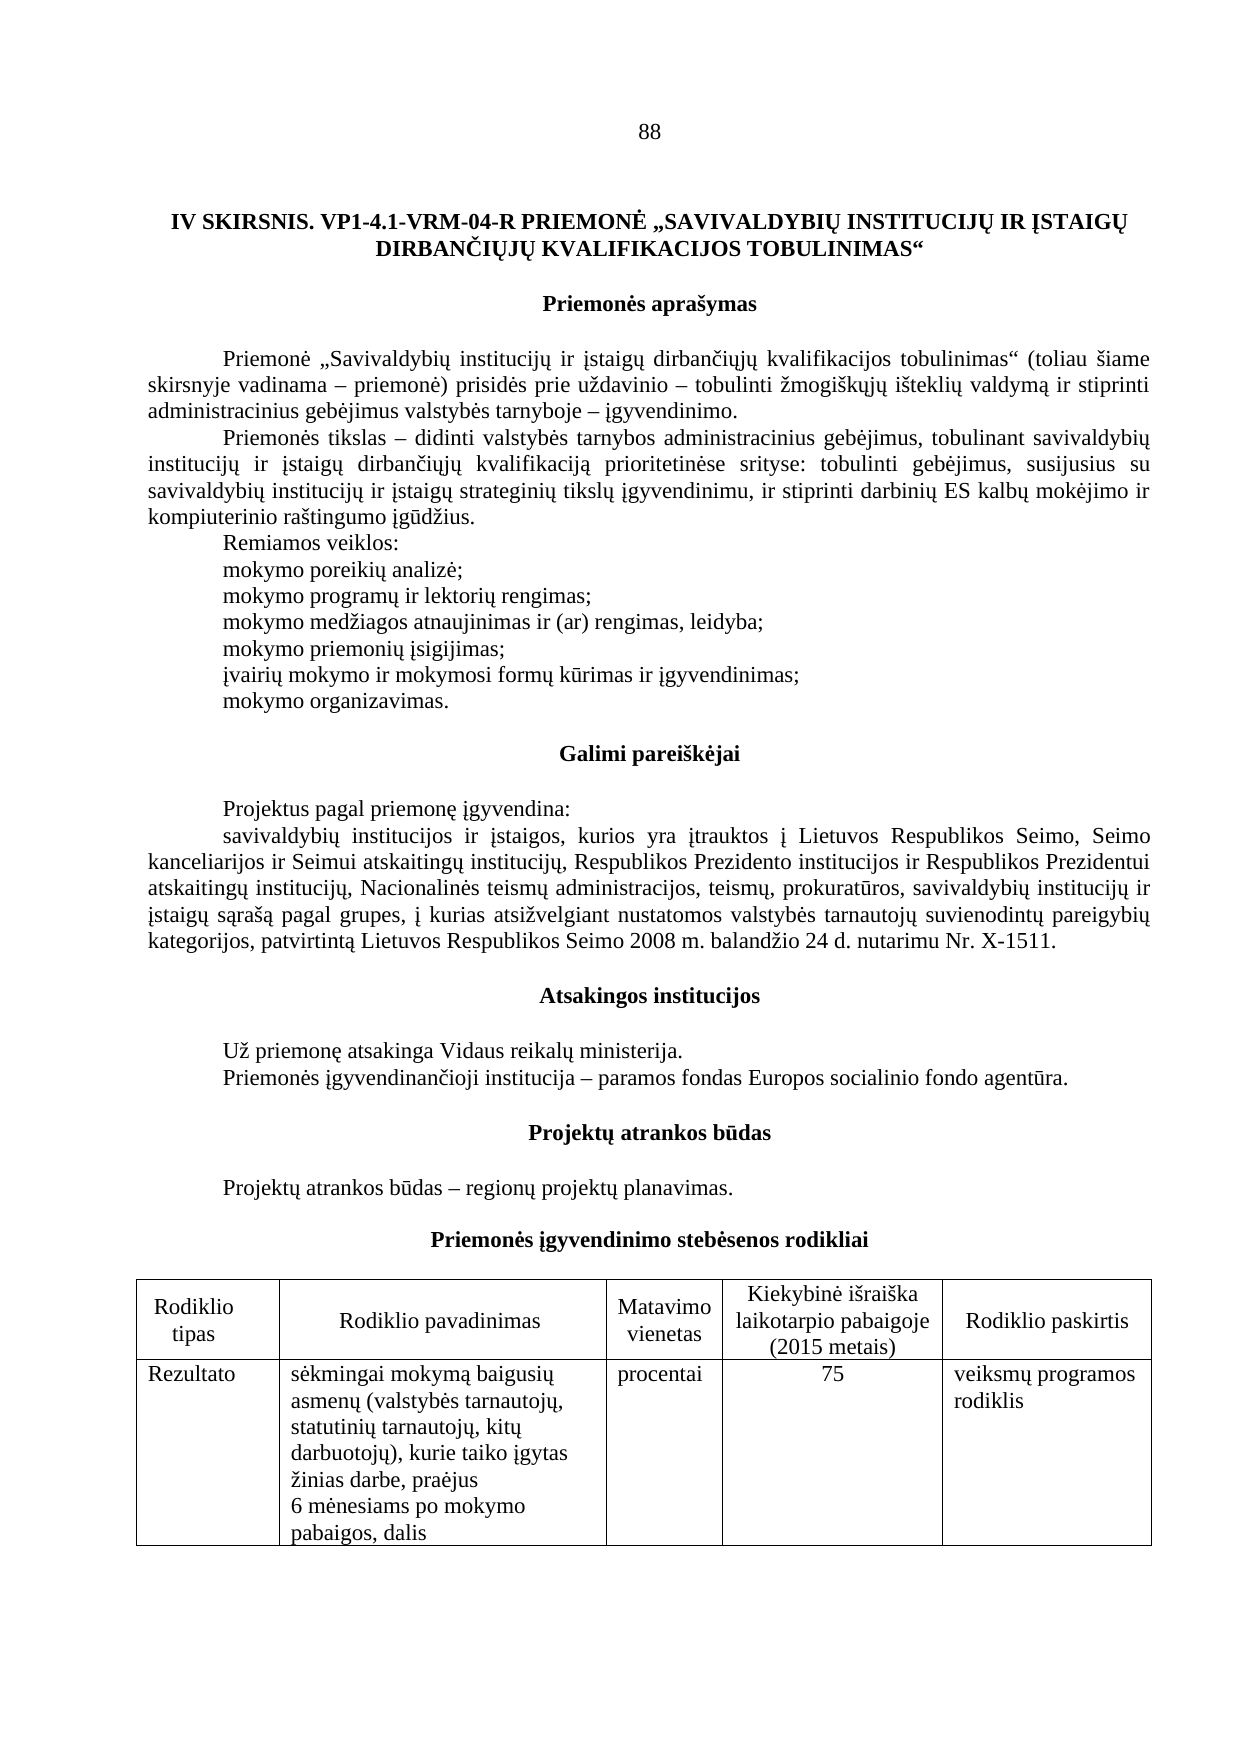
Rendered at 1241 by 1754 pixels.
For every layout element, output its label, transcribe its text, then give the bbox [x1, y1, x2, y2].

table_header Matavimo vienetas [607, 1280, 722, 1359]
table_header Rodiklio pavadinimas [280, 1280, 606, 1359]
table_cell veiksmų programos rodiklis [943, 1360, 1151, 1545]
text Atsakingos institucijos [148, 982, 1152, 1008]
text mokymo programų ir lektorių rengimas; [148, 582, 1152, 608]
text Priemonė „Savivaldybių institucijų ir įstaigų dirbančiųjų kvalifikacijos tobulinimas“ (toliau šiame skirsnyje vadinama – priemonė) prisidės prie uždavinio – tobulinti žmogiškųjų išteklių valdymą ir stiprinti administracinius gebėjimus valstybės tarnyboje – įgyvendinimo. [148, 345, 1152, 424]
text Priemonės aprašymas [148, 290, 1152, 316]
text savivaldybių institucijos ir įstaigos, kurios yra įtrauktos į Lietuvos Respublikos Seimo, Seimo kanceliarijos ir Seimui atskaitingų institucijų, Respublikos Prezidento institucijos ir Respublikos Prezidentui atskaitingų institucijų, Nacionalinės teismų administracijos, teismų, prokuratūros, savivaldybių institucijų ir įstaigų sąrašą pagal grupes, į kurias atsižvelgiant nustatomos valstybės tarnautojų suvienodintų pareigybių kategorijos, patvirtintą Lietuvos Respublikos Seimo 2008 m. balandžio 24 d. nutarimu Nr. X-1511. [148, 822, 1152, 953]
text Projektus pagal priemonę įgyvendina: [148, 795, 1152, 822]
text Priemonės įgyvendinimo stebėsenos rodikliai [148, 1227, 1152, 1253]
text Remiamos veiklos: [148, 529, 1152, 556]
text mokymo medžiagos atnaujinimas ir (ar) rengimas, leidyba; [148, 608, 1152, 635]
text Projektų atrankos būdas – regionų projektų planavimas. [148, 1174, 1152, 1200]
text Už priemonę atsakinga Vidaus reikalų ministerija. [148, 1037, 1152, 1064]
table_header Kiekybinė išraiška laikotarpio pabaigoje (2015 metais) [723, 1280, 942, 1359]
text įvairių mokymo ir mokymosi formų kūrimas ir įgyvendinimas; [148, 661, 1152, 687]
text Projektų atrankos būdas [148, 1119, 1152, 1145]
text Priemonės įgyvendinančioji institucija – paramos fondas Europos socialinio fondo agentūra. [148, 1064, 1152, 1090]
text Galimi pareiškėjai [148, 740, 1152, 767]
text mokymo priemonių įsigijimas; [148, 635, 1152, 661]
table_cell sėkmingai mokymą baigusių asmenų (valstybės tarnautojų, statutinių tarnautojų, kitų darbuotojų), kurie taiko įgytas žinias darbe, praėjus 6 mėnesiams po mokymo pabaigos, dalis [280, 1360, 606, 1545]
table_header Rodiklio paskirtis [943, 1280, 1151, 1359]
text mokymo poreikių analizė; [148, 556, 1152, 582]
table_cell procentai [607, 1360, 722, 1545]
subtitle IV SKIRSNIS. VP1-4.1-VRM-04-R PRIEMONĖ „SAVIVALDYBIŲ INSTITUCIJŲ IR ĮSTAIGŲ DIRBANČIŲJŲ KVALIFIKACIJOS TOBULINIMAS“ [148, 208, 1152, 261]
text Priemonės tikslas – didinti valstybės tarnybos administracinius gebėjimus, tobulinant savivaldybių institucijų ir įstaigų dirbančiųjų kvalifikaciją prioritetinėse srityse: tobulinti gebėjimus, susijusius su savivaldybių institucijų ir įstaigų strateginių tikslų įgyvendinimu, ir stiprinti darbinių ES kalbų mokėjimo ir kompiuterinio raštingumo įgūdžius. [148, 424, 1152, 529]
table_cell Rezultato [137, 1360, 279, 1545]
table_cell 75 [723, 1360, 942, 1545]
text mokymo organizavimas. [148, 687, 1152, 714]
table_header Rodiklio tipas [137, 1280, 279, 1359]
